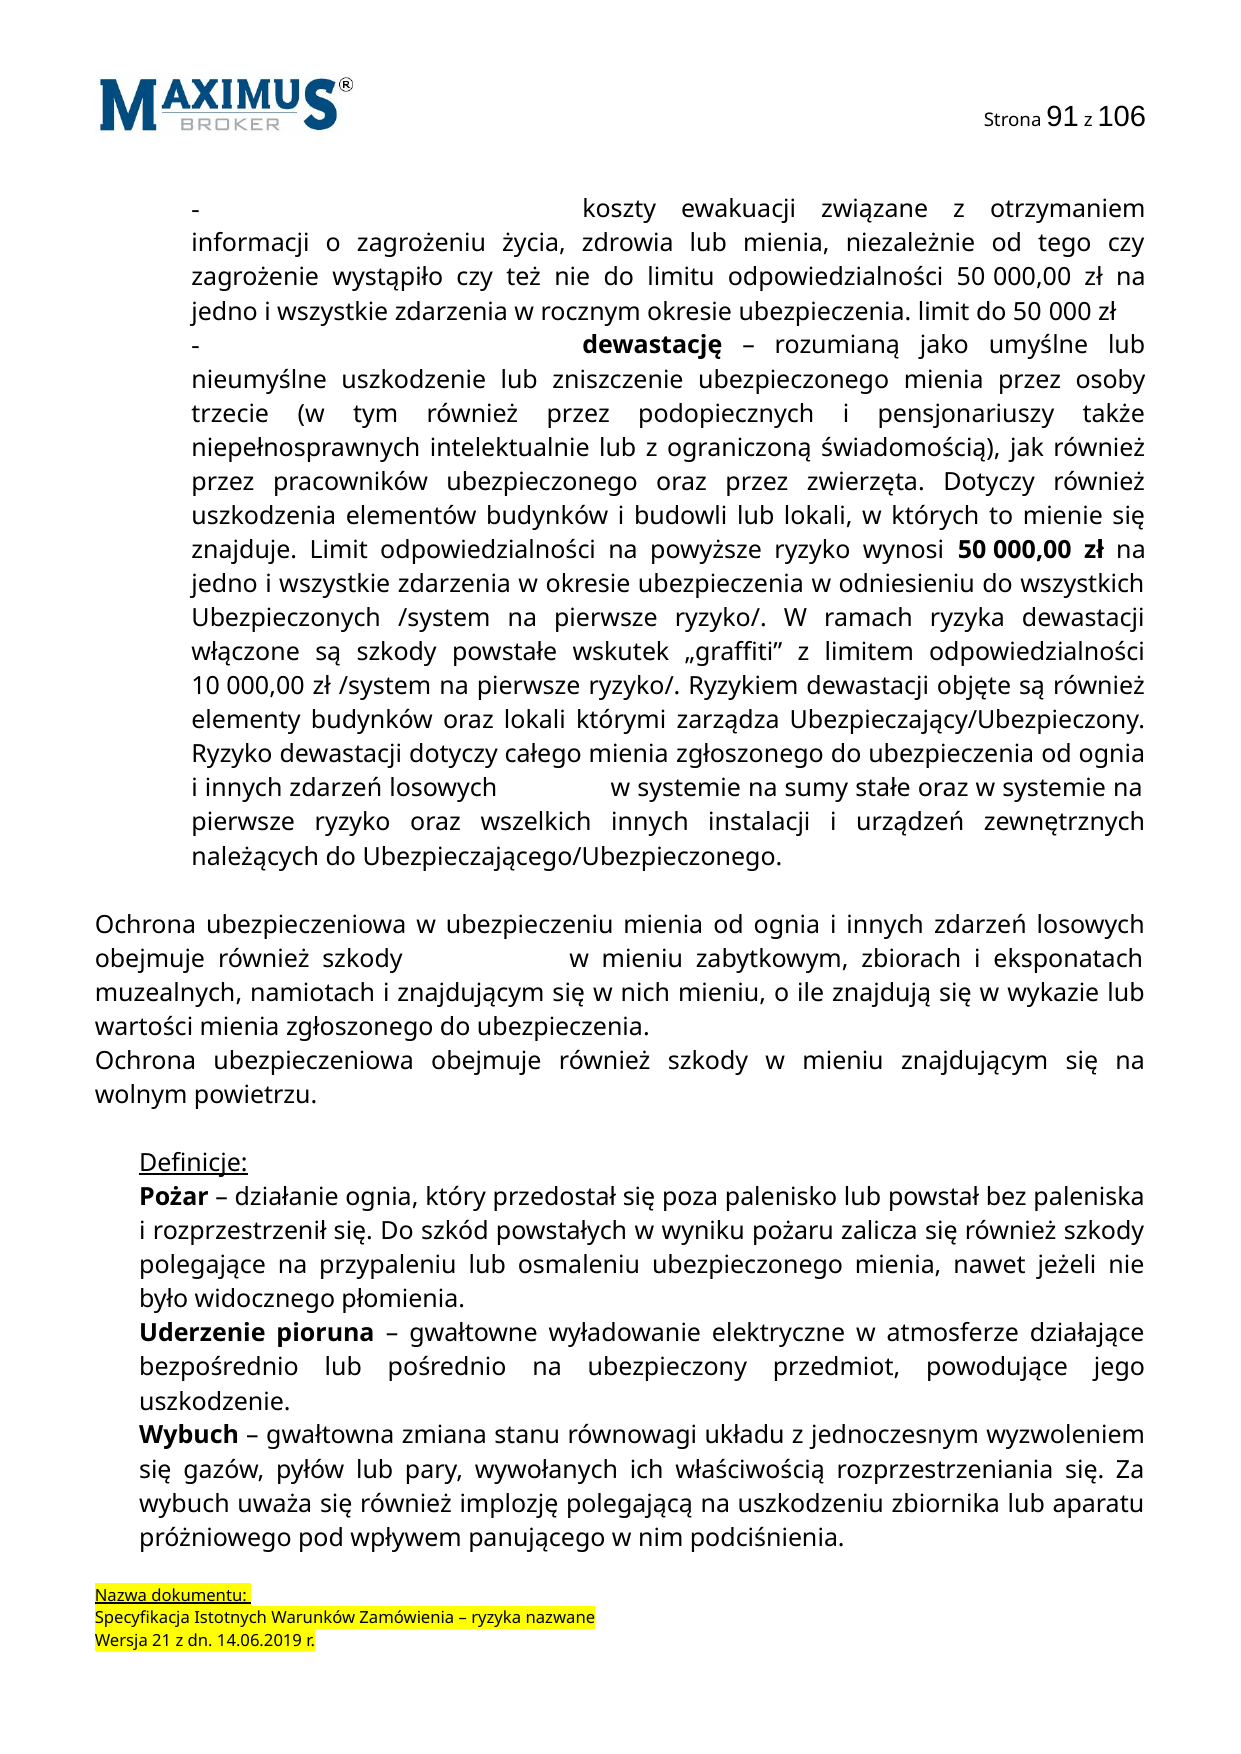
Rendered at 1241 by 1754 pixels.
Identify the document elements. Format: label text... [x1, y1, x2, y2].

text Ochrona ubezpieczeniowa obejmuje również szkody w mieniu znajdującym się na wolnym powietrzu. [94, 1042, 1146, 1111]
text Wybuch – gwałtowna zmiana stanu równowagi układu z jednoczesnym wyzwoleniem się gazów, pyłów lub pary, wywołanych ich właściwością rozprzestrzeniania się. Za wybuch uważa się również implozję polegającą na uszkodzeniu zbiornika lub aparatu próżniowego pod wpływem panującego w nim podciśnienia. [139, 1417, 1146, 1553]
text Ochrona ubezpieczeniowa w ubezpieczeniu mienia od ognia i innych zdarzeń losowych obejmuje również szkody w mieniu zabytkowym, zbiorach i eksponatach muzealnych, namiotach i znajdującym się w nich mieniu, o ile znajdują się w wykazie lub wartości mienia zgłoszonego do ubezpieczenia. [94, 906, 1146, 1042]
text Pożar – działanie ognia, który przedostał się poza palenisko lub powstał bez paleniska i rozprzestrzenił się. Do szkód powstałych w wyniku pożaru zalicza się również szkody polegające na przypaleniu lub osmaleniu ubezpieczonego mienia, nawet jeżeli nie było widocznego płomienia. [139, 1179, 1146, 1315]
list koszty ewakuacji związane z otrzymaniem informacji o zagrożeniu życia, zdrowia lub mienia, niezależnie od tego czy zagrożenie wystąpiło czy też nie do limitu odpowiedzialności 50 000,00 zł na jedno i wszystkie zdarzenia w rocznym okresie ubezpieczenia. limit do 50 000 zł [191, 191, 1146, 327]
text Definicje: [139, 1145, 1146, 1179]
list dewastację – rozumianą jako umyślne lub nieumyślne uszkodzenie lub zniszczenie ubezpieczonego mienia przez osoby trzecie (w tym również przez podopiecznych i pensjonariuszy także niepełnosprawnych intelektualnie lub z ograniczoną świadomością), jak również przez pracowników ubezpieczonego oraz przez zwierzęta. Dotyczy również uszkodzenia elementów budynków i budowli lub lokali, w których to mienie się znajduje. Limit odpowiedzialności na powyższe ryzyko wynosi 50 000,00 zł na jedno i wszystkie zdarzenia w okresie ubezpieczenia w odniesieniu do wszystkich Ubezpieczonych /system na pierwsze ryzyko/. W ramach ryzyka dewastacji włączone są szkody powstałe wskutek „graffiti” z limitem odpowiedzialności 10 000,00 zł /system na pierwsze ryzyko/. Ryzykiem dewastacji objęte są również elementy budynków oraz lokali którymi zarządza Ubezpieczający/Ubezpieczony. Ryzyko dewastacji dotyczy całego mienia zgłoszonego do ubezpieczenia od ognia i innych zdarzeń losowych w systemie na sumy stałe oraz w systemie na pierwsze ryzyko oraz wszelkich innych instalacji i urządzeń zewnętrznych należących do Ubezpieczającego/Ubezpieczonego. [191, 327, 1146, 872]
picture [94, 73, 359, 135]
text Uderzenie pioruna – gwałtowne wyładowanie elektryczne w atmosferze działające bezpośrednio lub pośrednio na ubezpieczony przedmiot, powodujące jego uszkodzenie. [139, 1315, 1146, 1417]
